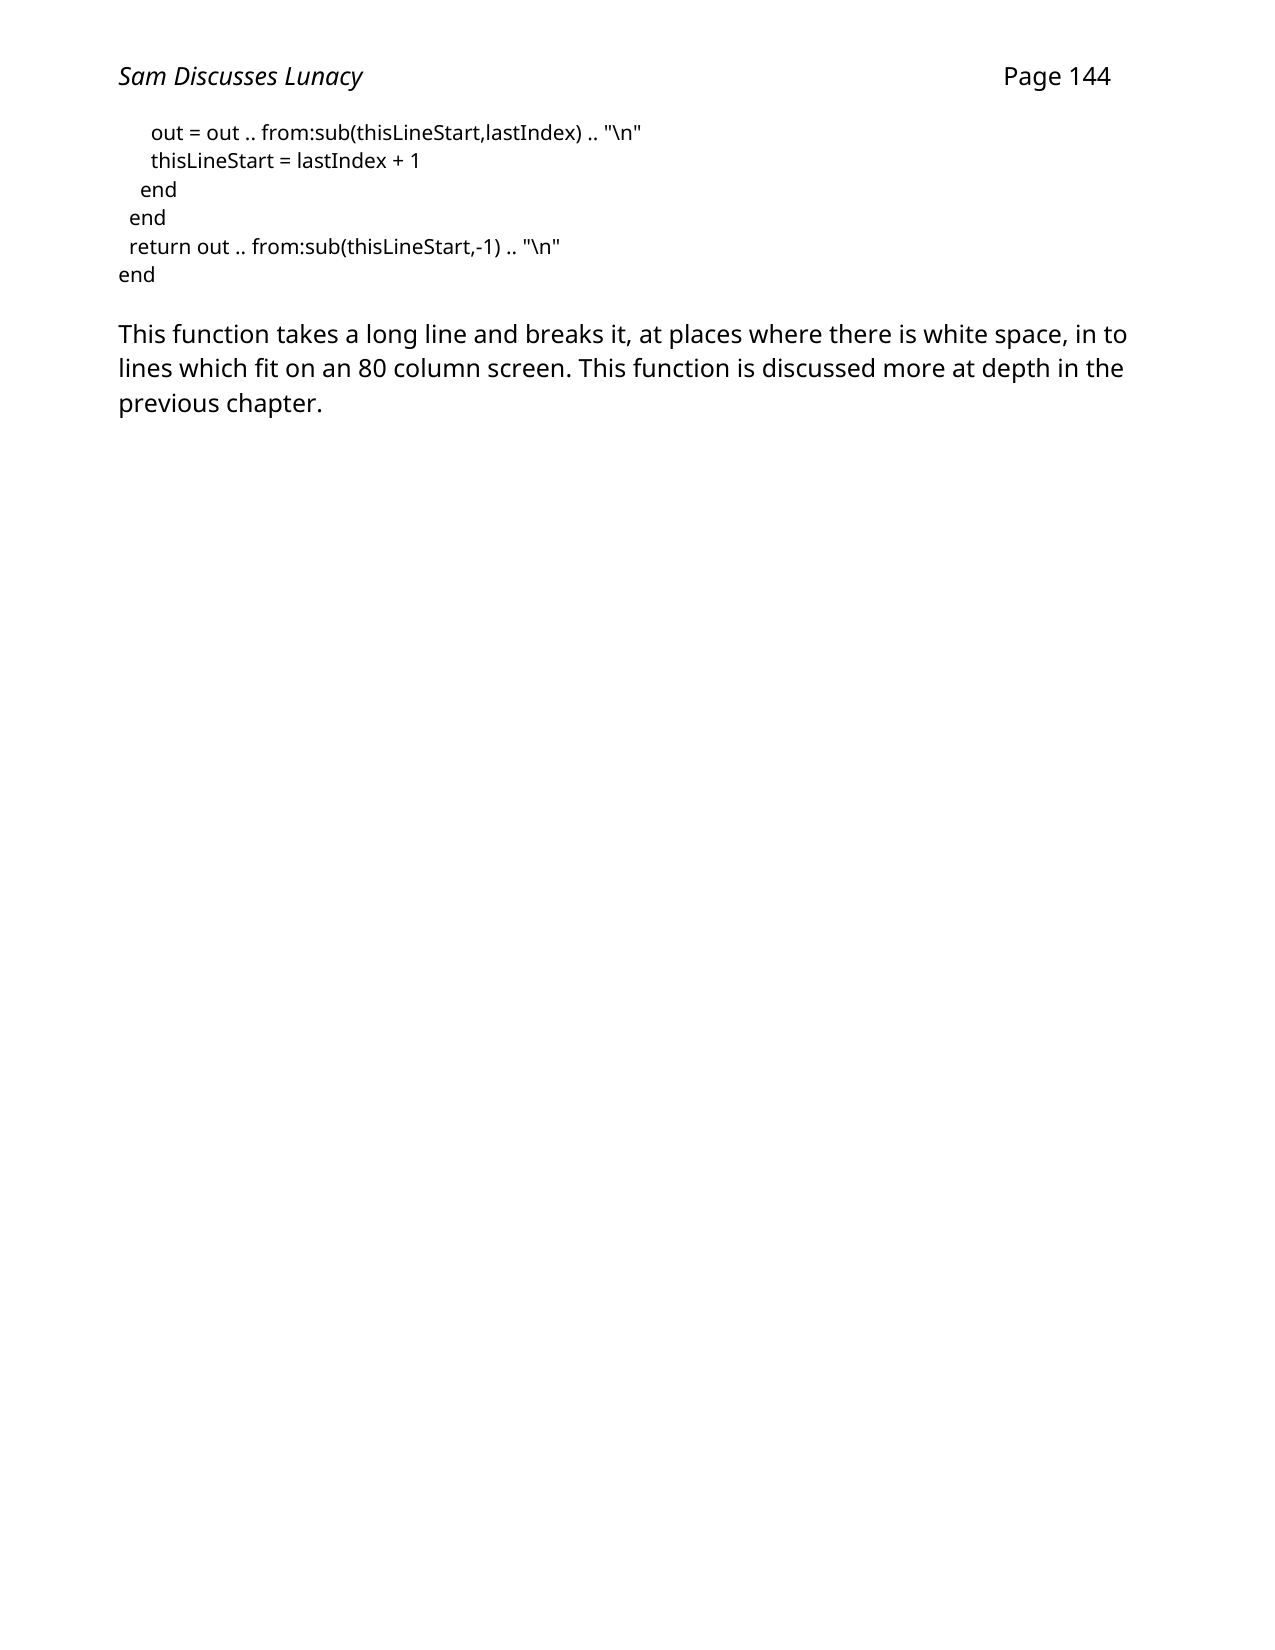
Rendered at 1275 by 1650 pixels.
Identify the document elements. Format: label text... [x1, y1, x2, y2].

text thisLineStart = lastIndex + 1 [118, 146, 1157, 175]
text end [118, 260, 1157, 289]
text return out .. from:sub(thisLineStart,-1) .. "\n" [118, 232, 1157, 260]
text out = out .. from:sub(thisLineStart,lastIndex) .. "\n" [118, 118, 1157, 146]
text This function takes a long line and breaks it, at places where there is white space, in to lines which fit on an 80 column screen. This function is discussed more at depth in the previous chapter. [118, 317, 1157, 419]
text end [118, 203, 1157, 232]
text end [118, 175, 1157, 203]
